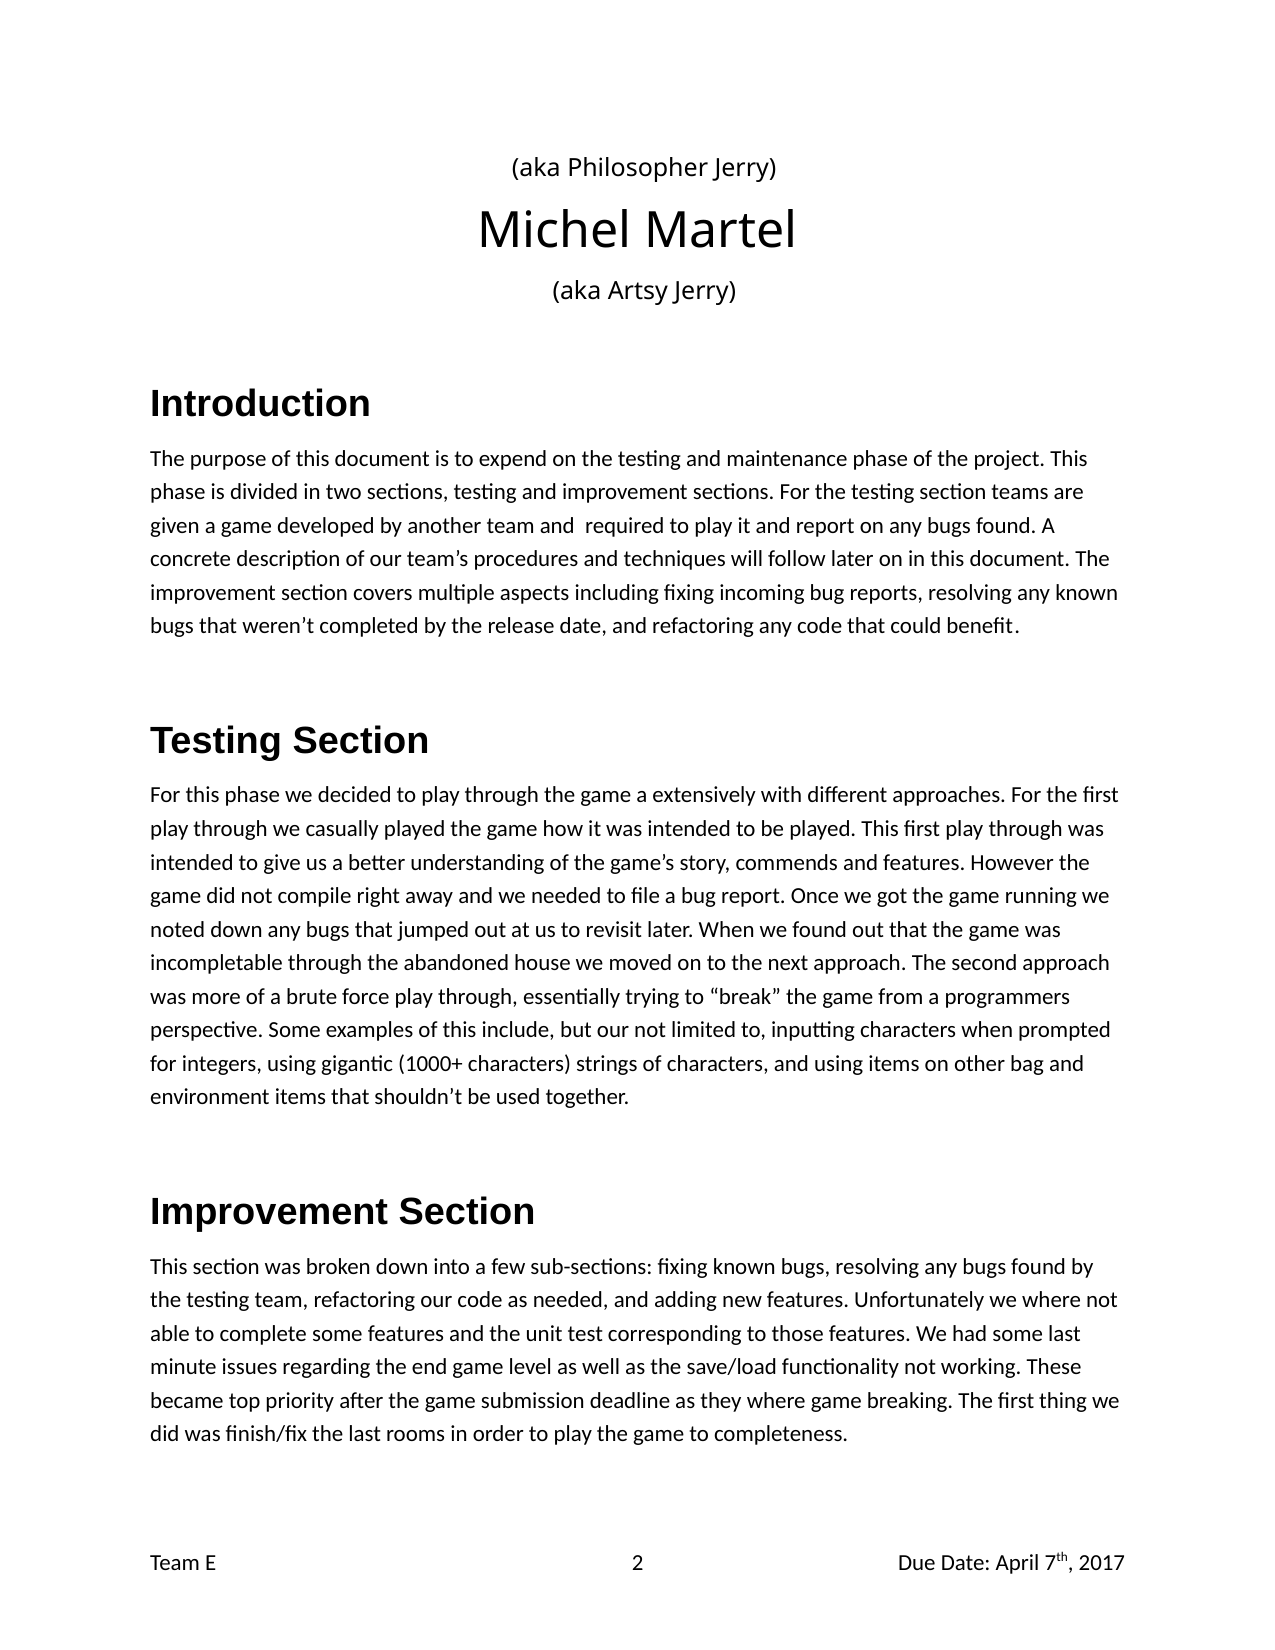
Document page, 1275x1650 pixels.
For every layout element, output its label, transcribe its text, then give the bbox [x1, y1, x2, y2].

text Michel Martel [150, 194, 1125, 262]
text This section was broken down into a few sub-sections: fixing known bugs, resolving any bugs found by the testing team, refactoring our code as needed, and adding new features. Unfortunately we where not able to complete some features and the unit test corresponding to those features. We had some last minute issues regarding the end game level as well as the save/load functionality not working. These became top priority after the game submission deadline as they where game breaking. The first thing we did was finish/fix the last rooms in order to play the game to completeness. [150, 1252, 1125, 1447]
text (aka Artsy Jerry) [150, 273, 1125, 307]
subtitle Introduction [150, 381, 1125, 425]
text (aka Philosopher Jerry) [150, 150, 1125, 184]
subtitle Improvement Section [150, 1189, 1125, 1233]
text The purpose of this document is to expend on the testing and maintenance phase of the project. This phase is divided in two sections, testing and improvement sections. For the testing section teams are given a game developed by another team and required to play it and report on any bugs found. A concrete description of our team’s procedures and techniques will follow later on in this document. The improvement section covers multiple aspects including fixing incoming bug reports, resolving any known bugs that weren’t completed by the release date, and refactoring any code that could benefit. [150, 444, 1125, 639]
subtitle Testing Section [150, 718, 1125, 762]
text For this phase we decided to play through the game a extensively with different approaches. For the first play through we casually played the game how it was intended to be played. This first play through was intended to give us a better understanding of the game’s story, commends and features. However the game did not compile right away and we needed to file a bug report. Once we got the game running we noted down any bugs that jumped out at us to revisit later. When we found out that the game was incompletable through the abandoned house we moved on to the next approach. The second approach was more of a brute force play through, essentially trying to “break” the game from a programmers perspective. Some examples of this include, but our not limited to, inputting characters when prompted for integers, using gigantic (1000+ characters) strings of characters, and using items on other bag and environment items that shouldn’t be used together. [150, 781, 1125, 1111]
